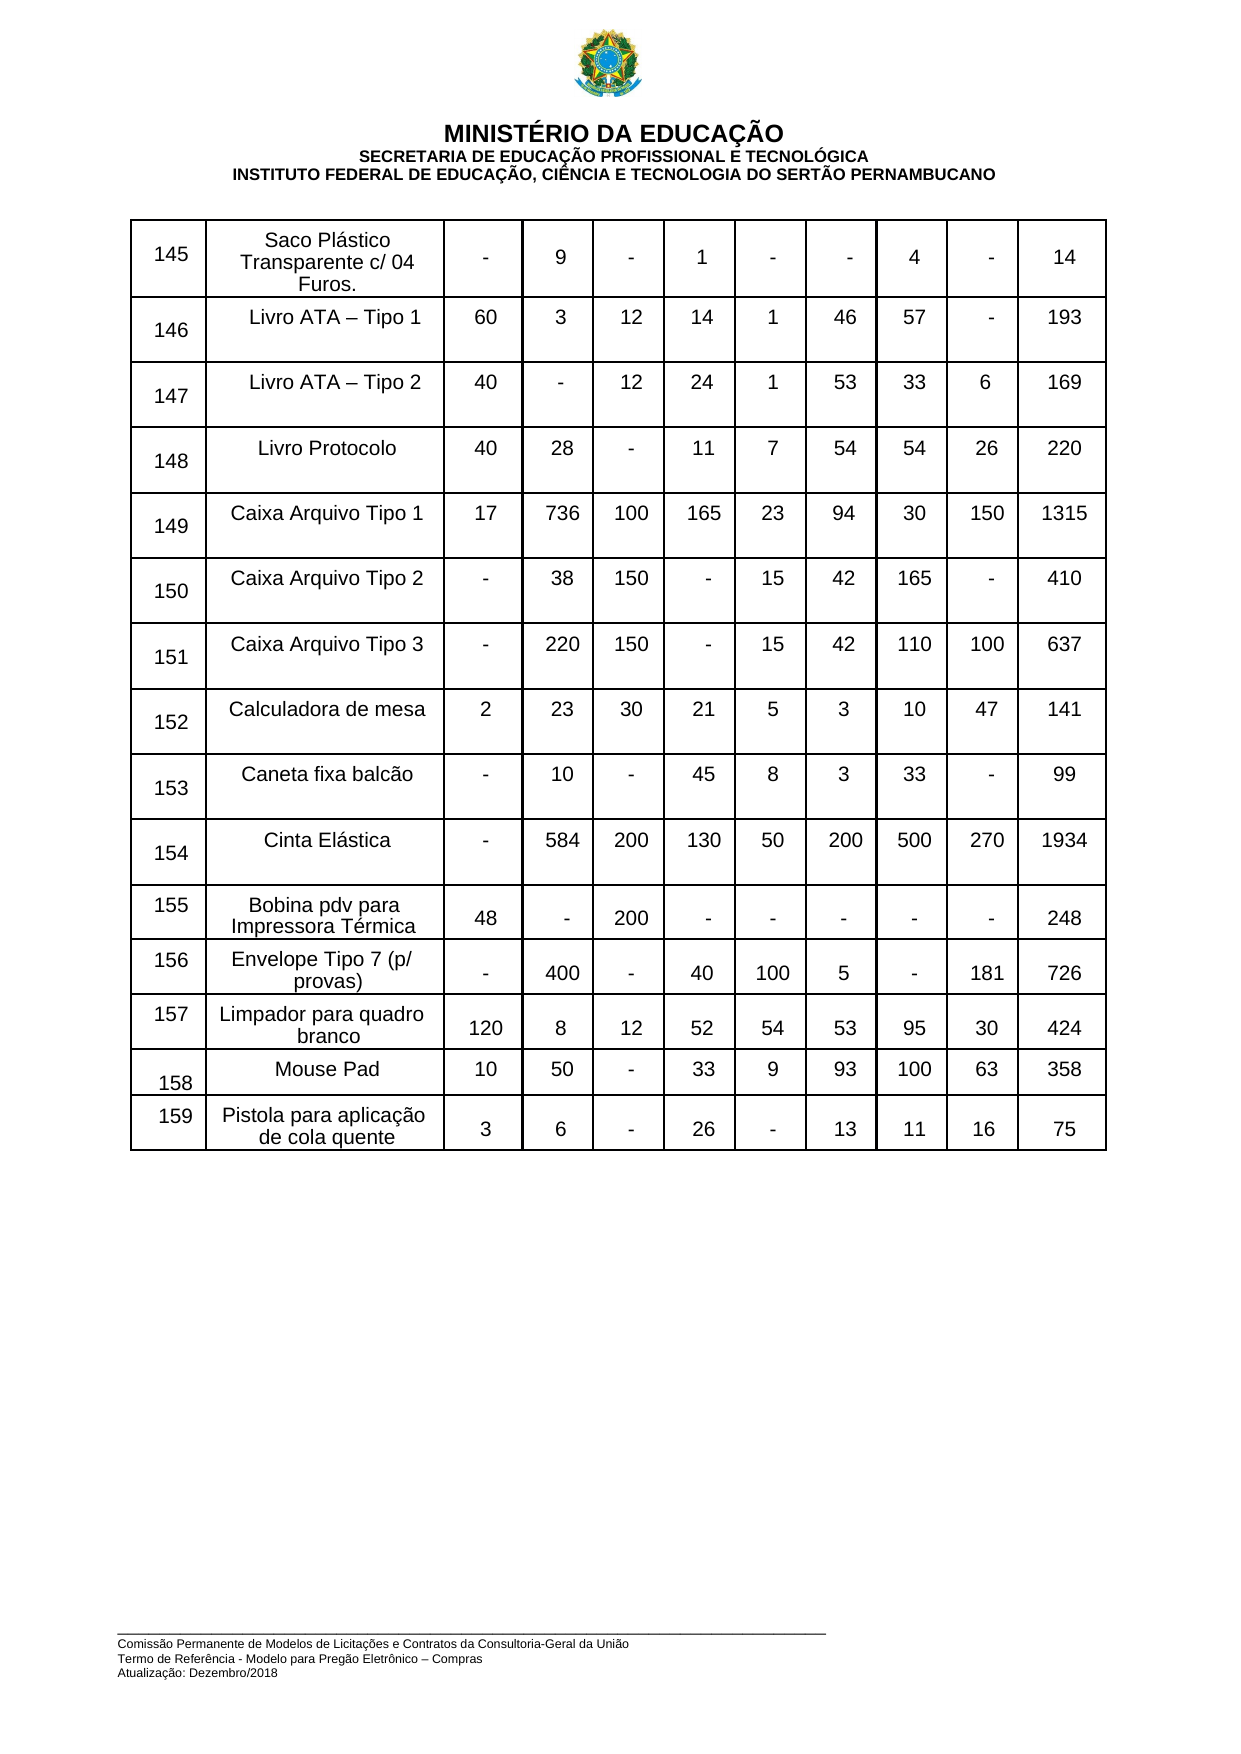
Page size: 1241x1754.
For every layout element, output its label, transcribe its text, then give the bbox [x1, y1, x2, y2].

table_cell 13 [807, 1096, 875, 1149]
table_cell 40 [445, 428, 521, 492]
table_cell 3 [445, 1096, 521, 1149]
table_cell 50 [736, 820, 805, 883]
table_cell 169 [1019, 363, 1105, 426]
table_cell 46 [807, 298, 875, 361]
table_cell 165 [878, 559, 946, 622]
table_cell Limpador para quadro branco [207, 995, 443, 1048]
table_cell 60 [445, 298, 521, 361]
table_cell 500 [878, 820, 946, 883]
table_cell Envelope Tipo 7 (p/ provas) [207, 940, 443, 993]
table_cell 1315 [1019, 494, 1105, 557]
table_cell 158 [132, 1050, 205, 1094]
table_cell 42 [807, 624, 875, 687]
table_cell 156 [132, 940, 205, 993]
table_cell 3 [807, 755, 875, 818]
table_cell 33 [878, 755, 946, 818]
table_cell 424 [1019, 995, 1105, 1048]
table_cell 150 [594, 624, 663, 687]
table_cell 54 [736, 995, 805, 1048]
table_cell 26 [665, 1096, 734, 1149]
table_cell 154 [132, 820, 205, 883]
table_cell - [594, 755, 663, 818]
table_cell - [594, 221, 663, 296]
table_cell - [948, 298, 1017, 361]
table_cell 165 [665, 494, 734, 557]
table_cell 130 [665, 820, 734, 883]
table_cell 200 [594, 886, 663, 938]
table_cell 584 [524, 820, 592, 883]
table_cell - [445, 755, 521, 818]
table_cell 53 [807, 363, 875, 426]
table_cell 94 [807, 494, 875, 557]
table_cell 270 [948, 820, 1017, 883]
table_cell 54 [878, 428, 946, 492]
table_cell 220 [1019, 428, 1105, 492]
table_cell 736 [524, 494, 592, 557]
table_cell 5 [736, 690, 805, 753]
table_cell 3 [524, 298, 592, 361]
table_cell 53 [807, 995, 875, 1048]
table_cell 726 [1019, 940, 1105, 993]
table_cell 145 [132, 221, 205, 296]
table_cell - [445, 221, 521, 296]
table_cell 26 [948, 428, 1017, 492]
table_cell 248 [1019, 886, 1105, 938]
table_cell Livro ATA – Tipo 2 [207, 363, 443, 426]
picture [574, 29, 642, 97]
table_cell 48 [445, 886, 521, 938]
table_cell 15 [736, 624, 805, 687]
table_cell 148 [132, 428, 205, 492]
table_cell 11 [878, 1096, 946, 1149]
table_cell 100 [878, 1050, 946, 1094]
table_cell - [736, 886, 805, 938]
table_cell 141 [1019, 690, 1105, 753]
table_cell 3 [807, 690, 875, 753]
table_cell - [445, 820, 521, 883]
table_cell 45 [665, 755, 734, 818]
table_cell 50 [524, 1050, 592, 1094]
table_cell 8 [524, 995, 592, 1048]
table_cell 40 [445, 363, 521, 426]
table_cell 147 [132, 363, 205, 426]
table_cell - [736, 1096, 805, 1149]
table_cell 120 [445, 995, 521, 1048]
table_cell 6 [948, 363, 1017, 426]
table_cell 33 [878, 363, 946, 426]
table_cell - [594, 428, 663, 492]
table_cell 150 [132, 559, 205, 622]
table_cell 100 [736, 940, 805, 993]
table_cell 12 [594, 298, 663, 361]
table_cell 5 [807, 940, 875, 993]
table_cell 21 [665, 690, 734, 753]
table_cell - [594, 1096, 663, 1149]
table_cell 193 [1019, 298, 1105, 361]
table_cell 10 [878, 690, 946, 753]
table_cell 47 [948, 690, 1017, 753]
table_cell - [878, 886, 946, 938]
table_cell Livro Protocolo [207, 428, 443, 492]
table_cell 1 [736, 298, 805, 361]
table_cell Caixa Arquivo Tipo 3 [207, 624, 443, 687]
table_cell Caneta fixa balcão [207, 755, 443, 818]
table_cell 410 [1019, 559, 1105, 622]
table_cell - [948, 755, 1017, 818]
table_cell 110 [878, 624, 946, 687]
table_cell 150 [948, 494, 1017, 557]
table_cell 28 [524, 428, 592, 492]
table_cell - [948, 559, 1017, 622]
table_cell Bobina pdv para Impressora Térmica [207, 886, 443, 938]
table_cell 100 [948, 624, 1017, 687]
table_cell - [736, 221, 805, 296]
table_cell - [445, 624, 521, 687]
table_cell 38 [524, 559, 592, 622]
table_cell 30 [594, 690, 663, 753]
table_cell 358 [1019, 1050, 1105, 1094]
table_cell 1 [736, 363, 805, 426]
table_cell Cinta Elástica [207, 820, 443, 883]
table_cell Caixa Arquivo Tipo 2 [207, 559, 443, 622]
table_cell 151 [132, 624, 205, 687]
table_cell Mouse Pad [207, 1050, 443, 1094]
table_cell 17 [445, 494, 521, 557]
table_cell 10 [524, 755, 592, 818]
table_cell 11 [665, 428, 734, 492]
table_cell 200 [807, 820, 875, 883]
table_cell - [948, 221, 1017, 296]
table_cell 1934 [1019, 820, 1105, 883]
table_cell 30 [948, 995, 1017, 1048]
table_cell 150 [594, 559, 663, 622]
table_cell Livro ATA – Tipo 1 [207, 298, 443, 361]
table_cell - [524, 886, 592, 938]
table_cell Caixa Arquivo Tipo 1 [207, 494, 443, 557]
table_cell 146 [132, 298, 205, 361]
table_cell 200 [594, 820, 663, 883]
table_cell 23 [524, 690, 592, 753]
table_cell Calculadora de mesa [207, 690, 443, 753]
table_cell Saco Plástico Transparente c/ 04 Furos. [207, 221, 443, 296]
table_cell 30 [878, 494, 946, 557]
table_cell - [948, 886, 1017, 938]
table_cell Pistola para aplicação de cola quente [207, 1096, 443, 1149]
table_cell 153 [132, 755, 205, 818]
table_cell 100 [594, 494, 663, 557]
table_cell 2 [445, 690, 521, 753]
table_cell 24 [665, 363, 734, 426]
table_cell 149 [132, 494, 205, 557]
table_cell 7 [736, 428, 805, 492]
table_cell 1 [665, 221, 734, 296]
table_cell 155 [132, 886, 205, 938]
table_cell 95 [878, 995, 946, 1048]
table_cell - [807, 221, 875, 296]
table_cell 9 [524, 221, 592, 296]
table_cell - [878, 940, 946, 993]
table_cell 8 [736, 755, 805, 818]
table_cell 157 [132, 995, 205, 1048]
table_cell 40 [665, 940, 734, 993]
table_cell - [807, 886, 875, 938]
table_cell 152 [132, 690, 205, 753]
table_cell 637 [1019, 624, 1105, 687]
table_cell 6 [524, 1096, 592, 1149]
table_cell 54 [807, 428, 875, 492]
table_cell 93 [807, 1050, 875, 1094]
table_cell 220 [524, 624, 592, 687]
table_cell 4 [878, 221, 946, 296]
table_cell 63 [948, 1050, 1017, 1094]
table_cell 159 [132, 1096, 205, 1149]
table_cell 23 [736, 494, 805, 557]
table_cell 42 [807, 559, 875, 622]
table_cell 99 [1019, 755, 1105, 818]
table_cell 14 [665, 298, 734, 361]
table_cell 10 [445, 1050, 521, 1094]
table_cell 14 [1019, 221, 1105, 296]
table_cell - [524, 363, 592, 426]
table_cell 75 [1019, 1096, 1105, 1149]
table_cell 57 [878, 298, 946, 361]
table_cell - [445, 559, 521, 622]
table_cell 181 [948, 940, 1017, 993]
table_cell 9 [736, 1050, 805, 1094]
table_cell 400 [524, 940, 592, 993]
table_cell - [665, 559, 734, 622]
table_cell 15 [736, 559, 805, 622]
table_cell 12 [594, 363, 663, 426]
table_cell 16 [948, 1096, 1017, 1149]
table_cell - [445, 940, 521, 993]
table_cell - [665, 886, 734, 938]
table_cell 33 [665, 1050, 734, 1094]
table_cell - [665, 624, 734, 687]
table_cell - [594, 1050, 663, 1094]
table_cell - [594, 940, 663, 993]
table_cell 12 [594, 995, 663, 1048]
table_cell 52 [665, 995, 734, 1048]
